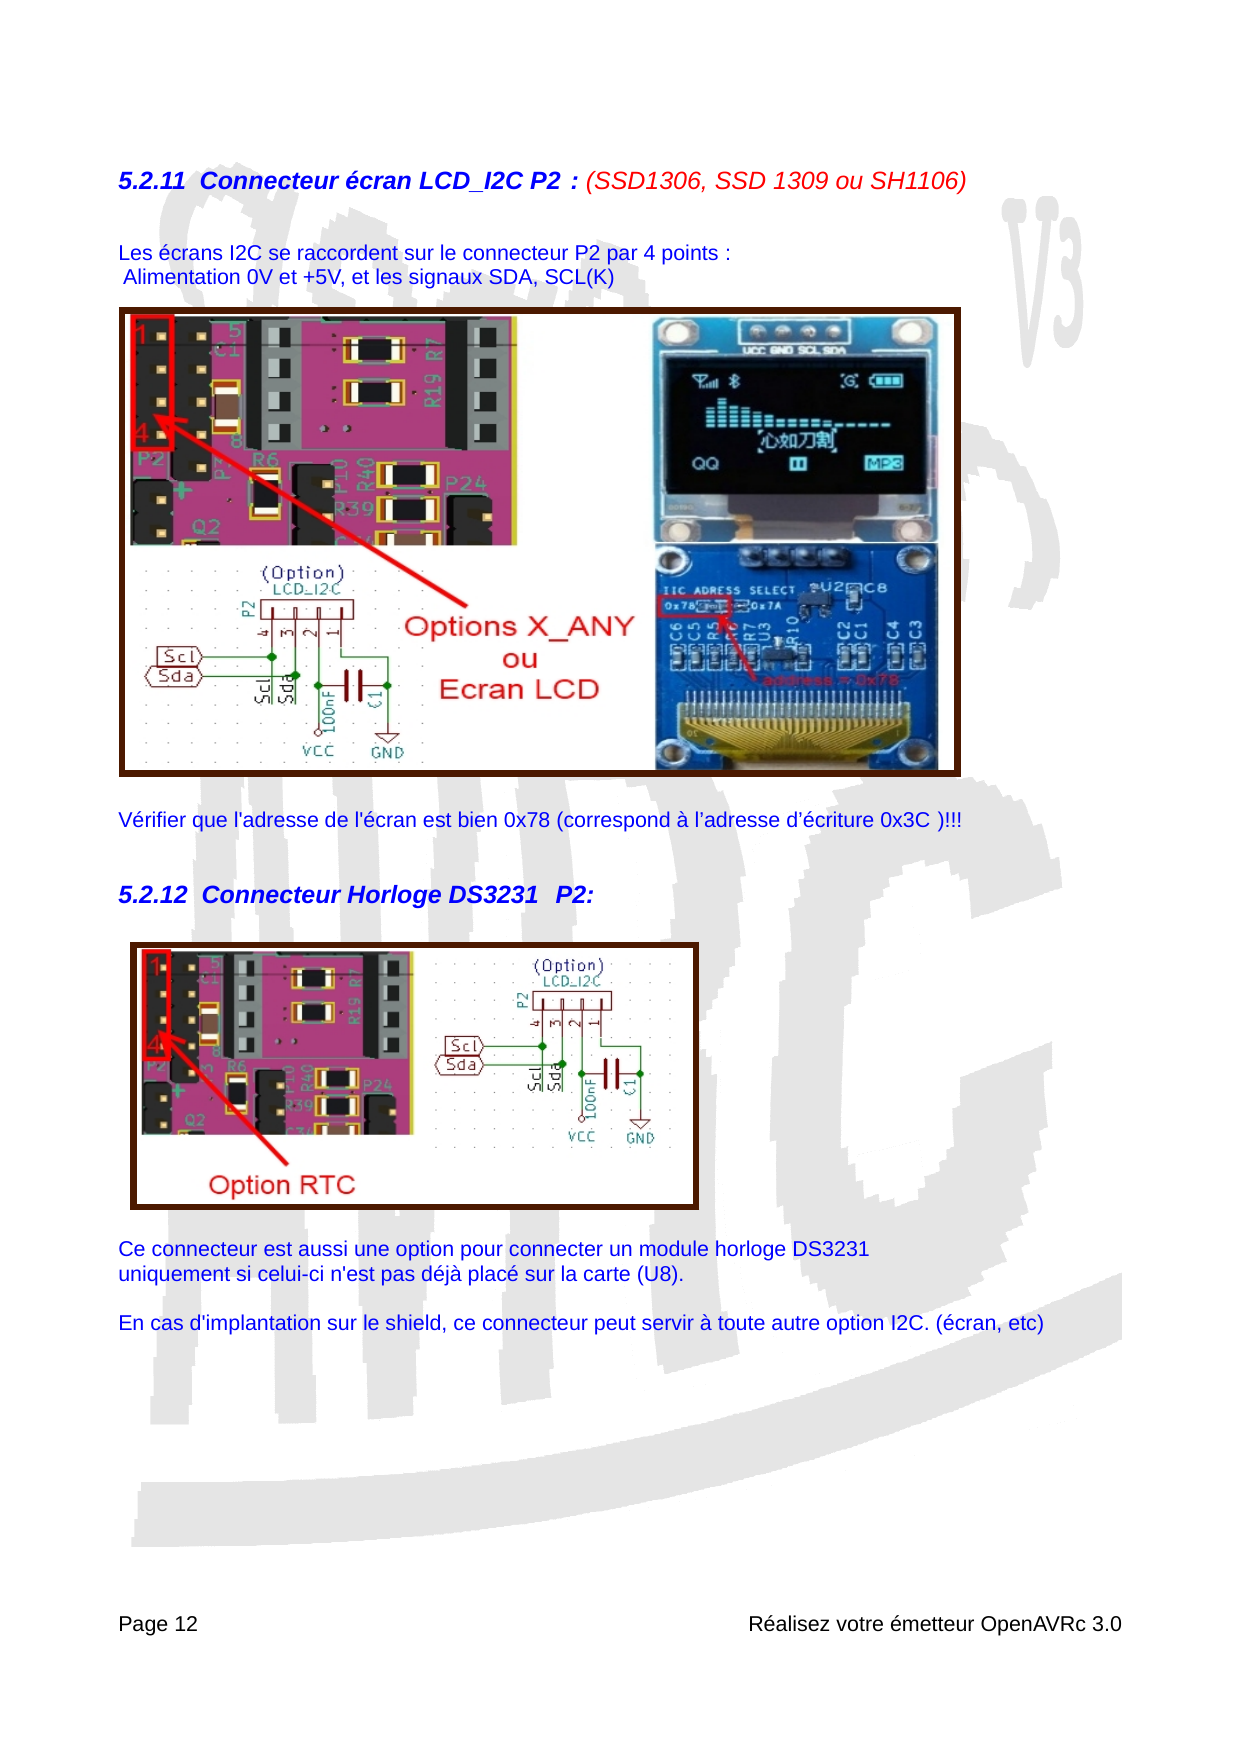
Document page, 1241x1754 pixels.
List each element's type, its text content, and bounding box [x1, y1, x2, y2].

subtitle 5.2.11 Connecteur écran LCD_I2C P2 : (SSD1306, SSD 1309 ou SH1106) [118, 166, 1122, 194]
picture [125, 314, 954, 770]
text Vérifier que l'adresse de l'écran est bien 0x78 (correspond à l’adresse d’écriture 0x3C )!!! [118, 808, 1122, 832]
subtitle 5.2.12 Connecteur Horloge DS3231 P2: [118, 880, 1122, 909]
text En cas d'implantation sur le shield, ce connecteur peut servir à toute autre option I2C. (écran, etc) [118, 1310, 1122, 1335]
picture [137, 948, 693, 1204]
text uniquement si celui-ci n'est pas déjà placé sur la carte (U8). [118, 1261, 1122, 1286]
text Ce connecteur est aussi une option pour connecter un module horloge DS3231 [118, 1236, 1122, 1261]
text Alimentation 0V et +5V, et les signaux SDA, SCL(K) [118, 264, 1122, 289]
text Les écrans I2C se raccordent sur le connecteur P2 par 4 points : [118, 240, 1122, 264]
